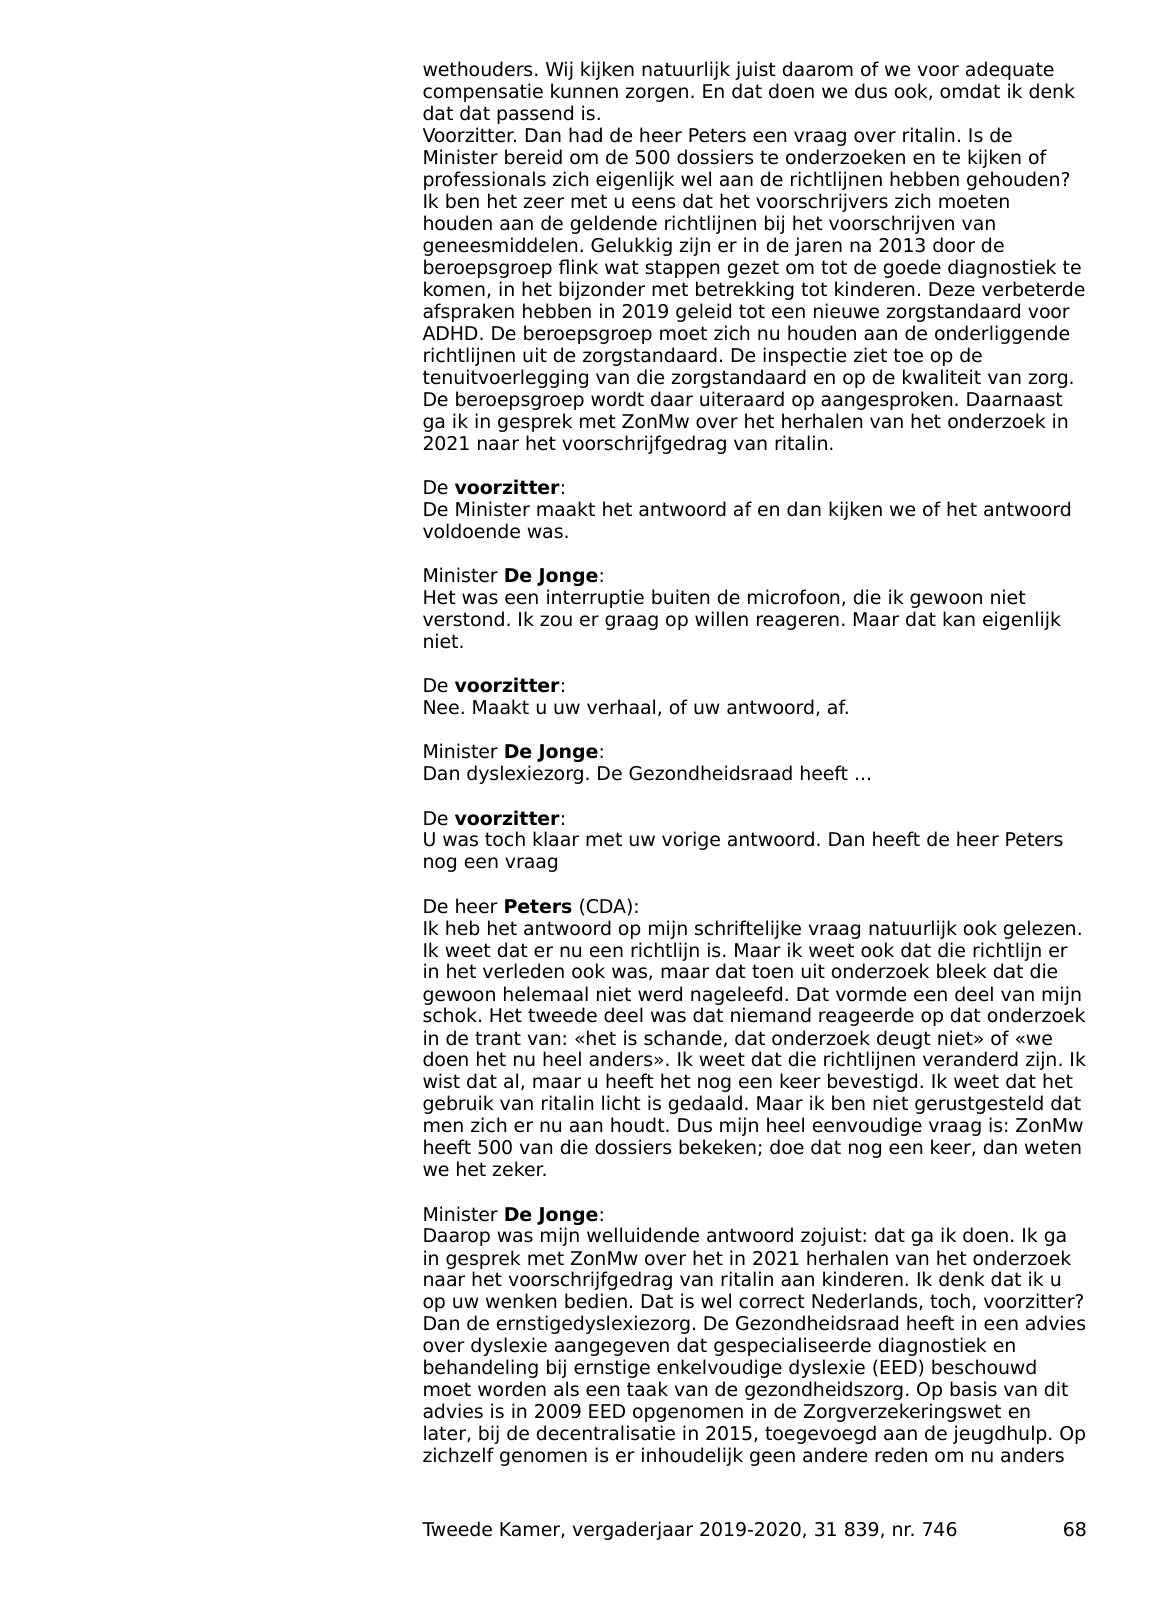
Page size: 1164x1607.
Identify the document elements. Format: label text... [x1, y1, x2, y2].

text De voorzitter: [422, 807, 1087, 829]
text Minister De Jonge: [422, 741, 1087, 763]
text De heer Peters (CDA): [422, 896, 1087, 917]
text De voorzitter: [422, 477, 1087, 499]
text Dan dyslexiezorg. De Gezondheidsraad heeft ... [422, 763, 1087, 785]
text Dan de ernstigedyslexiezorg. De Gezondheidsraad heeft in een advies over dyslexie aangegeven dat gespecialiseerde diagnostiek en behandeling bij ernstige enkelvoudige dyslexie (EED) beschouwd moet worden als een taak van de gezondheidszorg. Op basis van dit advies is in 2009 EED opgenomen in de Zorgverzekeringswet en later, bij de decentralisatie in 2015, toegevoegd aan de jeugdhulp. Op zichzelf genomen is er inhoudelijk geen andere reden om nu anders [422, 1313, 1087, 1467]
text Het was een interruptie buiten de microfoon, die ik gewoon niet verstond. Ik zou er graag op willen reageren. Maar dat kan eigenlijk niet. [422, 587, 1087, 653]
text De Minister maakt het antwoord af en dan kijken we of het antwoord voldoende was. [422, 499, 1087, 543]
text Voorzitter. Dan had de heer Peters een vraag over ritalin. Is de Minister bereid om de 500 dossiers te onderzoeken en te kijken of professionals zich eigenlijk wel aan de richtlijnen hebben gehouden? Ik ben het zeer met u eens dat het voorschrijvers zich moeten houden aan de geldende richtlijnen bij het voorschrijven van geneesmiddelen. Gelukkig zijn er in de jaren na 2013 door de beroepsgroep flink wat stappen gezet om tot de goede diagnostiek te komen, in het bijzonder met betrekking tot kinderen. Deze verbeterde afspraken hebben in 2019 geleid tot een nieuwe zorgstandaard voor ADHD. De beroepsgroep moet zich nu houden aan de onderliggende richtlijnen uit de zorgstandaard. De inspectie ziet toe op de tenuitvoerlegging van die zorgstandaard en op de kwaliteit van zorg. De beroepsgroep wordt daar uiteraard op aangesproken. Daarnaast ga ik in gesprek met ZonMw over het herhalen van het onderzoek in 2021 naar het voorschrijfgedrag van ritalin. [422, 125, 1087, 455]
text Ik heb het antwoord op mijn schriftelijke vraag natuurlijk ook gelezen. Ik weet dat er nu een richtlijn is. Maar ik weet ook dat die richtlijn er in het verleden ook was, maar dat toen uit onderzoek bleek dat die gewoon helemaal niet werd nageleefd. Dat vormde een deel van mijn schok. Het tweede deel was dat niemand reageerde op dat onderzoek in de trant van: «het is schande, dat onderzoek deugt niet» of «we doen het nu heel anders». Ik weet dat die richtlijnen veranderd zijn. Ik wist dat al, maar u heeft het nog een keer bevestigd. Ik weet dat het gebruik van ritalin licht is gedaald. Maar ik ben niet gerustgesteld dat men zich er nu aan houdt. Dus mijn heel eenvoudige vraag is: ZonMw heeft 500 van die dossiers bekeken; doe dat nog een keer, dan weten we het zeker. [422, 917, 1087, 1181]
text Minister De Jonge: [422, 565, 1087, 587]
text U was toch klaar met uw vorige antwoord. Dan heeft de heer Peters nog een vraag [422, 829, 1087, 873]
text Nee. Maakt u uw verhaal, of uw antwoord, af. [422, 697, 1087, 719]
text Daarop was mijn welluidende antwoord zojuist: dat ga ik doen. Ik ga in gesprek met ZonMw over het in 2021 herhalen van het onderzoek naar het voorschrijfgedrag van ritalin aan kinderen. Ik denk dat ik u op uw wenken bedien. Dat is wel correct Nederlands, toch, voorzitter? [422, 1225, 1087, 1313]
text De voorzitter: [422, 675, 1087, 697]
text Minister De Jonge: [422, 1203, 1087, 1225]
text wethouders. Wij kijken natuurlijk juist daarom of we voor adequate compensatie kunnen zorgen. En dat doen we dus ook, omdat ik denk dat dat passend is. [422, 59, 1087, 125]
